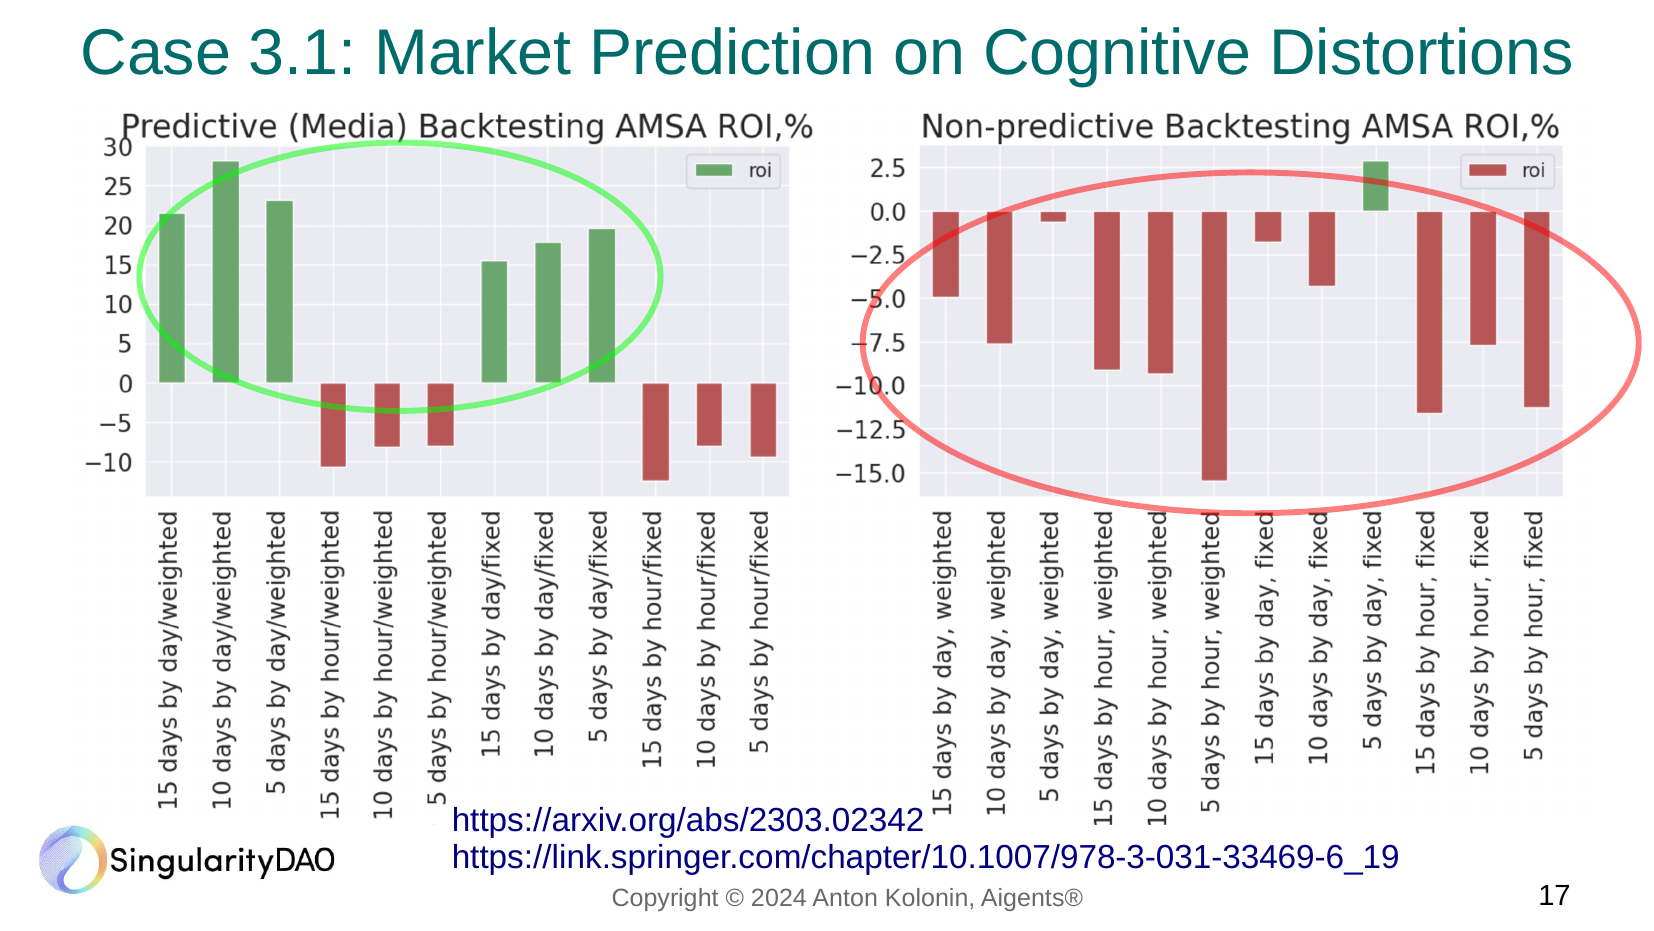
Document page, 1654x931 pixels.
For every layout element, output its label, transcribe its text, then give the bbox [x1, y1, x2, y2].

text_box https://arxiv.org/abs/2303.02342 https://link.springer.com/chapter/10.1007/978-3-031-33469-6_19 [437, 794, 1417, 884]
picture [866, 176, 1589, 510]
picture [30, 99, 1589, 897]
text_box Case 3.1: Market Prediction on Cognitive Distortions [0, 0, 1654, 108]
